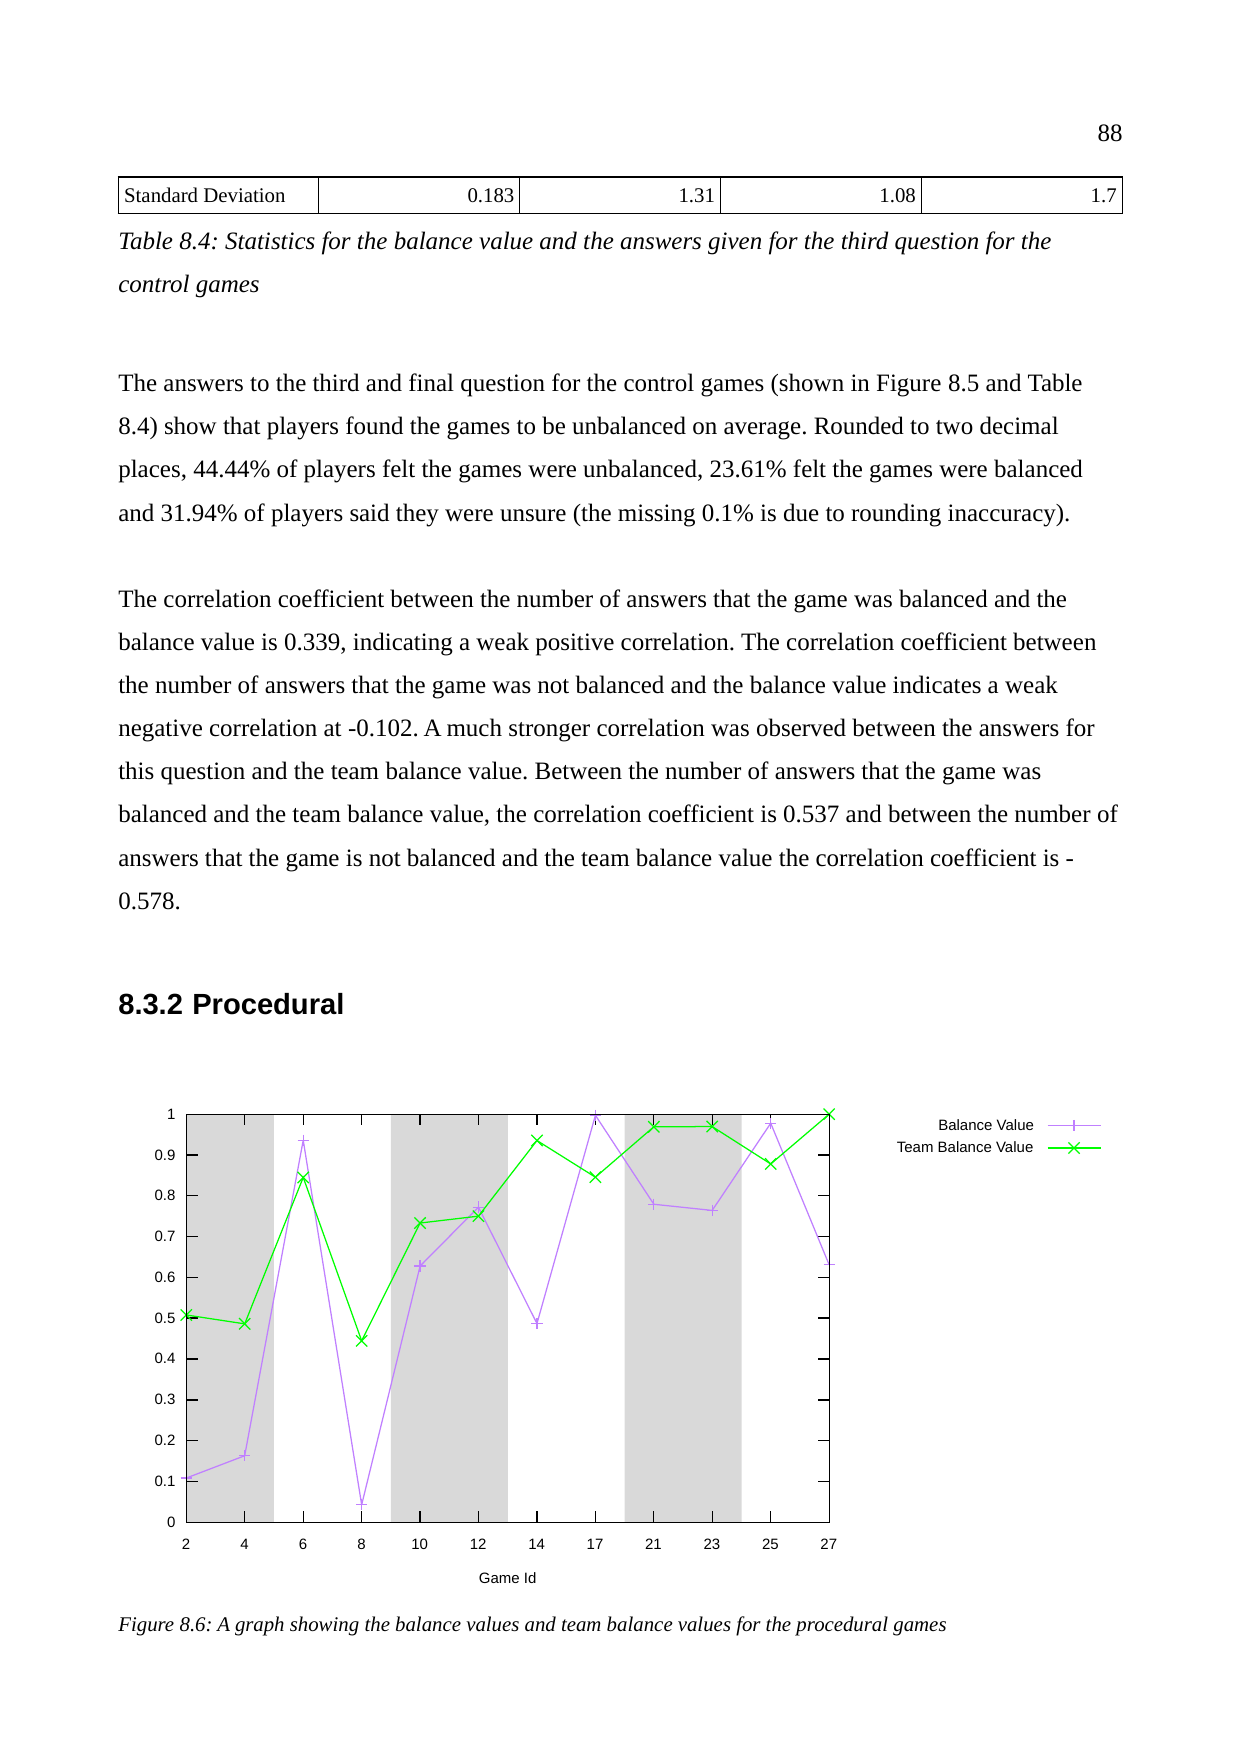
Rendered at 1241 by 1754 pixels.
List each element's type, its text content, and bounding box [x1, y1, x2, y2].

table_cell 0.183 [319, 178, 519, 213]
text The correlation coefficient between the number of answers that the game was balanced and the balance value is 0.339, indicating a weak positive correlation. The correlation coefficient between the number of answers that the game was not balanced and the balance value indicates a weak negative correlation at -0.102. A much stronger correlation was observed between the answers for this question and the team balance value. Between the number of answers that the game was balanced and the team balance value, the correlation coefficient is 0.537 and between the number of answers that the game is not balanced and the team balance value the correlation coefficient is -0.578. [118, 584, 1122, 914]
text Figure 8.6: A graph showing the balance values and team balance values for the procedural games [118, 1093, 1122, 1636]
text The answers to the third and final question for the control games (shown in Figure 8.5 and Table 8.4) show that players found the games to be unbalanced on average. Rounded to two decimal places, 44.44% of players felt the games were unbalanced, 23.61% felt the games were balanced and 31.94% of players said they were unsure (the missing 0.1% is due to rounding inaccuracy). [118, 368, 1122, 526]
table_cell 1.31 [520, 178, 720, 213]
table_cell 1.7 [922, 178, 1122, 213]
subtitle Procedural [118, 987, 1122, 1020]
table_cell Standard Deviation [119, 178, 318, 213]
table_cell 1.08 [721, 178, 921, 213]
text Table 8.4: Statistics for the balance value and the answers given for the third question for the control games [118, 226, 1122, 298]
